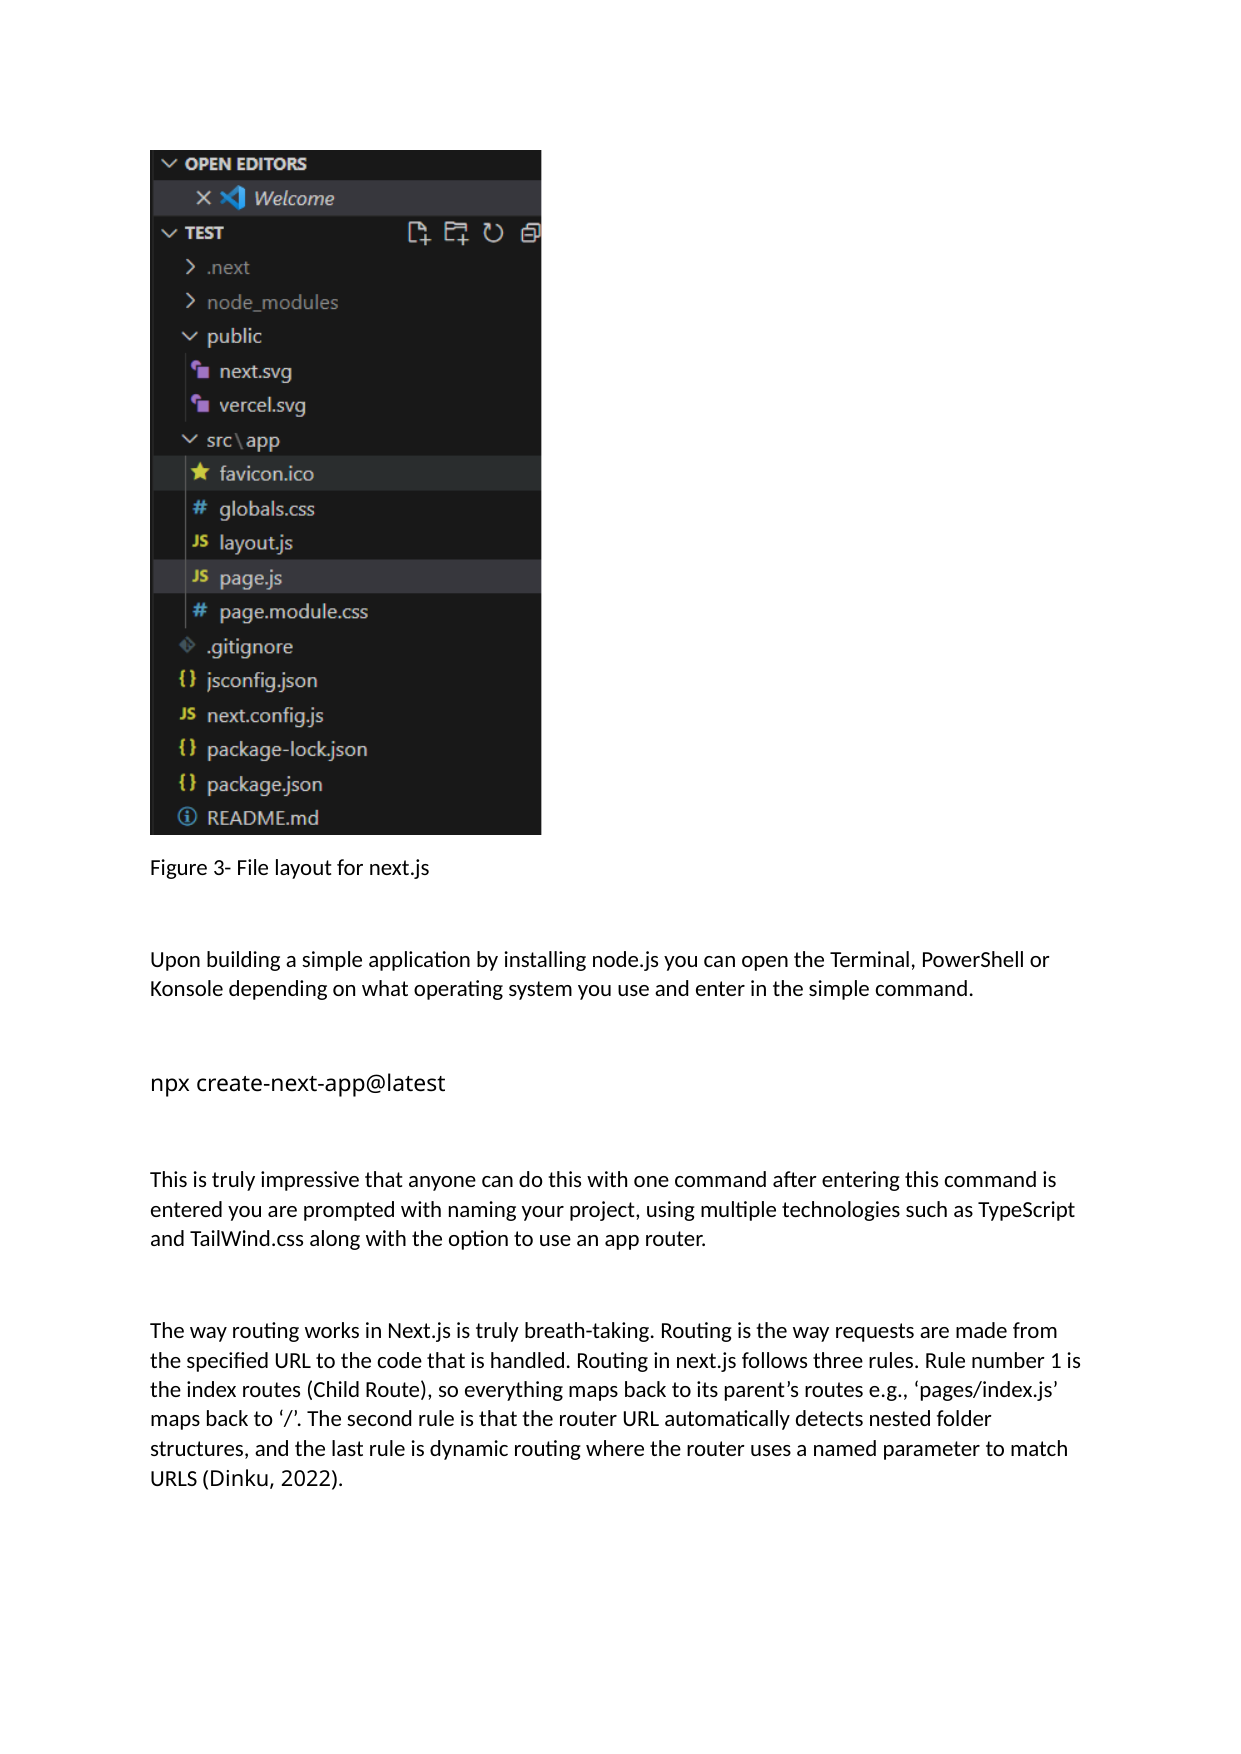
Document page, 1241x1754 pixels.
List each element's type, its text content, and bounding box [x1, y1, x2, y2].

text Upon building a simple application by installing node.js you can open the Terminal, PowerShell or Konsole depending on what operating system you use and enter in the simple command. [150, 945, 1090, 1002]
text npx create-next-app@latest [150, 1067, 1090, 1098]
text This is truly impressive that anyone can do this with one command after entering this command is entered you are prompted with naming your project, using multiple technologies such as TypeScript and TailWind.css along with the option to use an app router. [150, 1166, 1090, 1252]
text The way routing works in Next.js is truly breath-taking. Routing is the way requests are made from the specified URL to the code that is handled. Routing in next.js follows three rules. Rule number 1 is the index routes (Child Route), so everything maps back to its parent’s routes e.g., ‘pages/index.js’ maps back to ‘/’. The second rule is that the router URL automatically detects nested folder structures, and the last rule is dynamic routing where the router uses a named parameter to match URLS (Dinku, 2022). [150, 1316, 1090, 1493]
text Figure 3- File layout for next.js [150, 853, 1090, 881]
